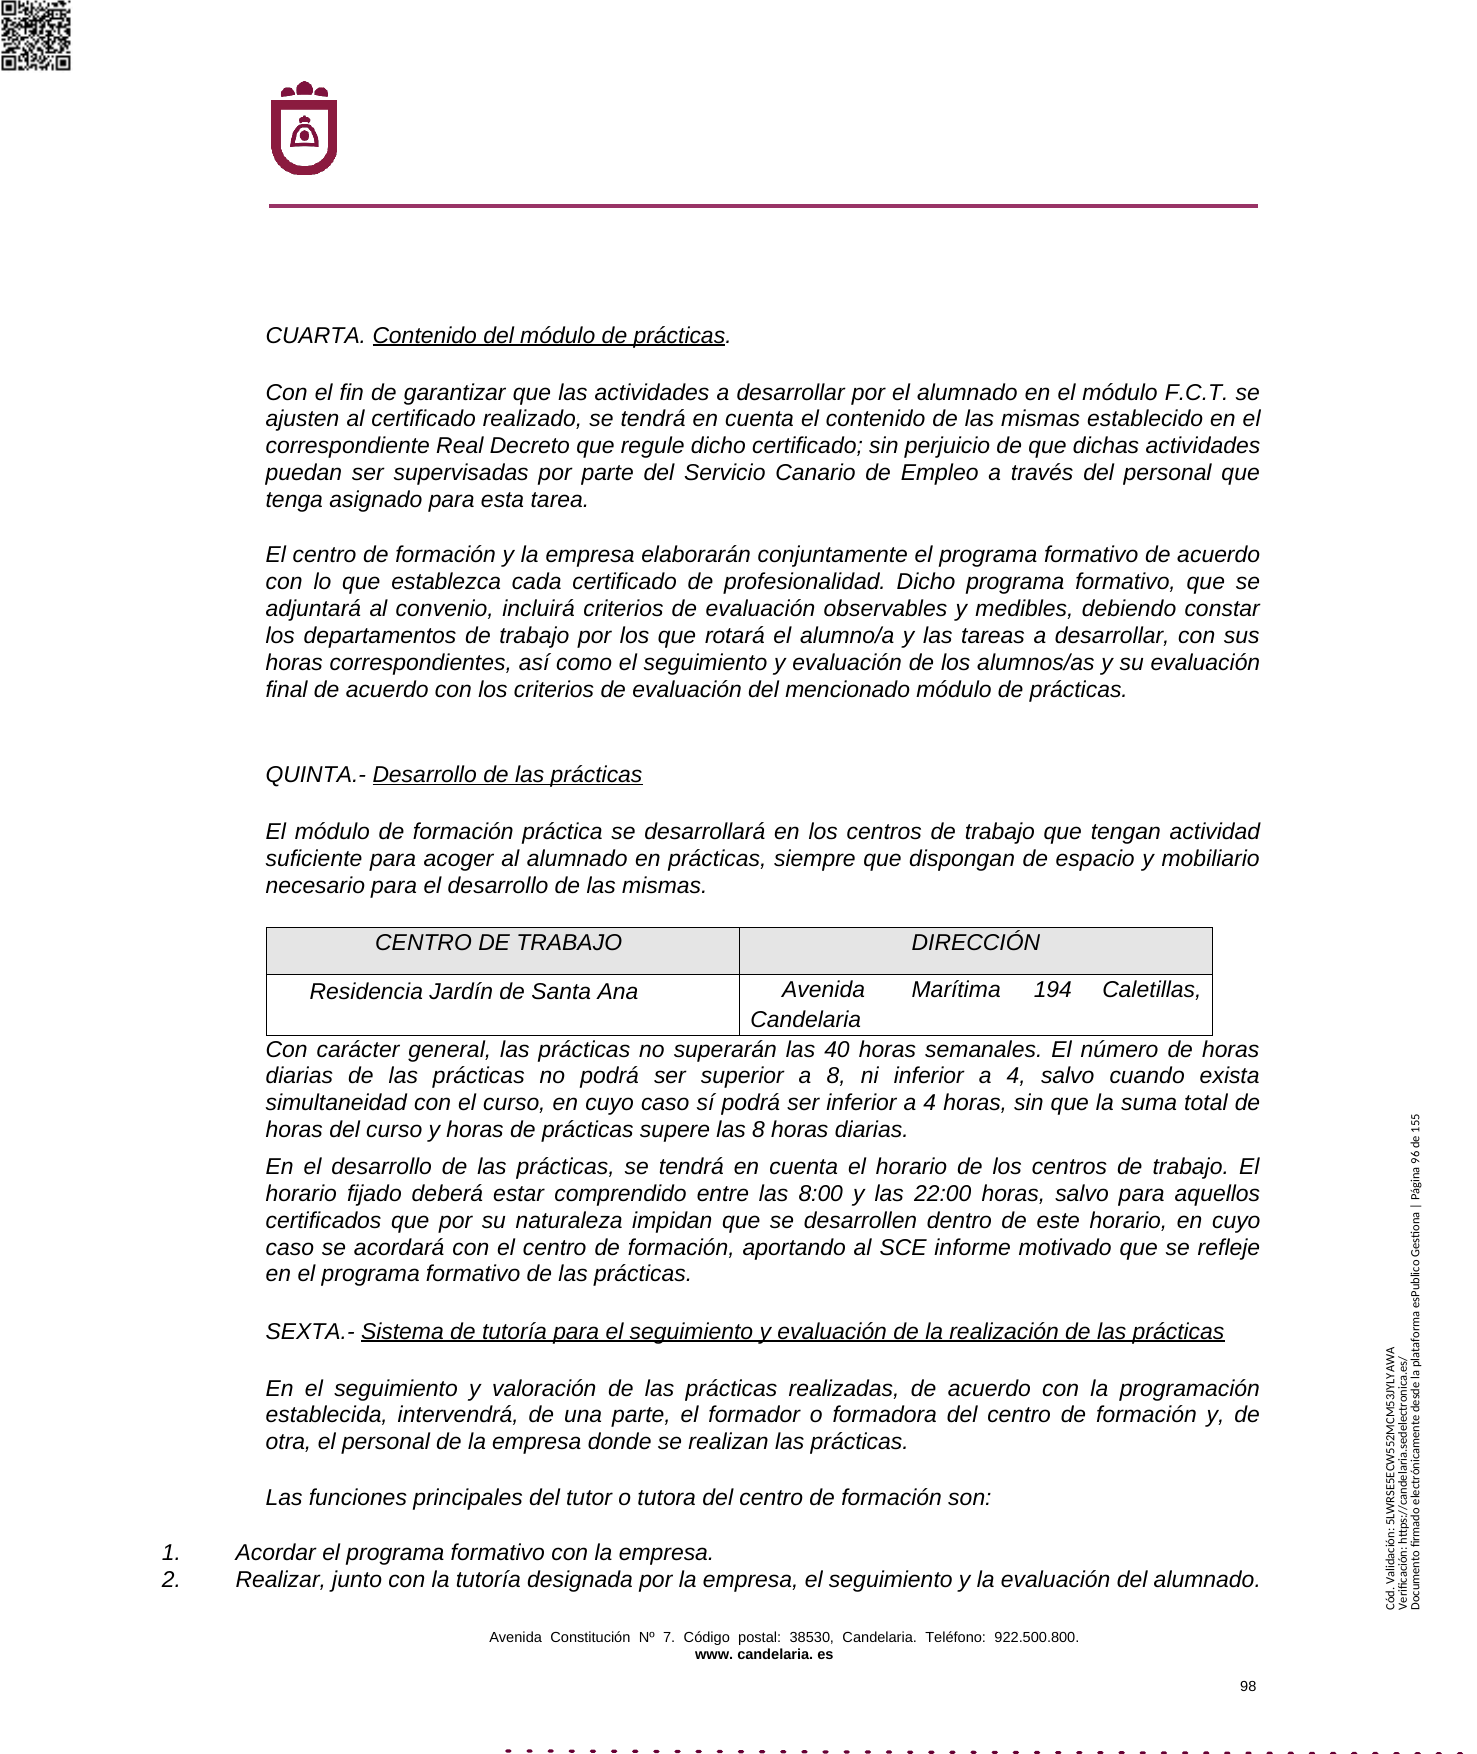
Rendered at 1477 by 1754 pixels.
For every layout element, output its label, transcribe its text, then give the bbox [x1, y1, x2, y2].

text Las funciones principales del tutor o tutora del centro de formación son: [265, 1484, 1263, 1510]
text En el desarrollo de las prácticas, se tendrá en cuenta el horario de los centros de trabajo. El horario fijado deberá estar comprendido entre las 8:00 y las 22:00 horas, salvo para aquellos certificados que por su naturaleza impidan que se desarrollen dentro de este horario, en cuyo caso se acordará con el centro de formación, aportando al SCE informe motivado que se refleje en el programa formativo de las prácticas. [265, 1153, 1263, 1287]
table_cell Residencia Jardín de Santa Ana [267, 975, 739, 1034]
text SEXTA.- Sistema de tutoría para el seguimiento y evaluación de la realización de las prácticas [265, 1316, 1264, 1344]
text En el seguimiento y valoración de las prácticas realizadas, de acuerdo con la programación establecida, intervendrá, de una parte, el formador o formadora del centro de formación y, de otra, el personal de la empresa donde se realizan las prácticas. [265, 1374, 1263, 1454]
text CUARTA. Contenido del módulo de prácticas. [265, 320, 1264, 348]
text Con el fin de garantizar que las actividades a desarrollar por el alumnado en el módulo F.C.T. se ajusten al certificado realizado, se tendrá en cuenta el contenido de las mismas establecido en el correspondiente Real Decreto que regule dicho certificado; sin perjuicio de que dichas actividades puedan ser supervisadas por parte del Servicio Canario de Empleo a través del personal que tenga asignado para esta tarea. [265, 378, 1263, 512]
table_cell Marítima 194 [911, 975, 1102, 1034]
text El centro de formación y la empresa elaborarán conjuntamente el programa formativo de acuerdo con lo que establezca cada certificado de profesionalidad. Dicho programa formativo, que se adjuntará al convenio, incluirá criterios de evaluación observables y medibles, debiendo constar los departamentos de trabajo por los que rotará el alumno/a y las tareas a desarrollar, con sus horas correspondientes, así como el seguimiento y evaluación de los alumnos/as y su evaluación final de acuerdo con los criterios de evaluación del mencionado módulo de prácticas. [265, 541, 1263, 702]
table_cell Avenida Candelaria [740, 975, 911, 1034]
list Acordar el programa formativo con la empresa. [162, 1539, 1263, 1565]
text Con carácter general, las prácticas no superarán las 40 horas semanales. El número de horas diarias de las prácticas no podrá ser superior a 8, ni inferior a 4, salvo cuando exista simultaneidad con el curso, en cuyo caso sí podrá ser inferior a 4 horas, sin que la suma total de horas del curso y horas de prácticas supere las 8 horas diarias. [265, 1036, 1263, 1143]
list Realizar, junto con la tutoría designada por la empresa, el seguimiento y la evaluación del alumnado. [162, 1566, 1263, 1593]
table_header CENTRO DE TRABAJO [267, 928, 739, 974]
table_header DIRECCIÓN [911, 928, 1102, 974]
table_header [740, 928, 911, 974]
text El módulo de formación práctica se desarrollará en los centros de trabajo que tengan actividad suficiente para acoger al alumnado en prácticas, siempre que dispongan de espacio y mobiliario necesario para el desarrollo de las mismas. [265, 818, 1263, 898]
table_cell [266, 292, 343, 320]
text QUINTA.- Desarrollo de las prácticas [265, 759, 1264, 788]
table_cell Caletillas, [1102, 975, 1212, 1034]
table_cell [343, 292, 1253, 320]
table_header [1102, 928, 1212, 974]
